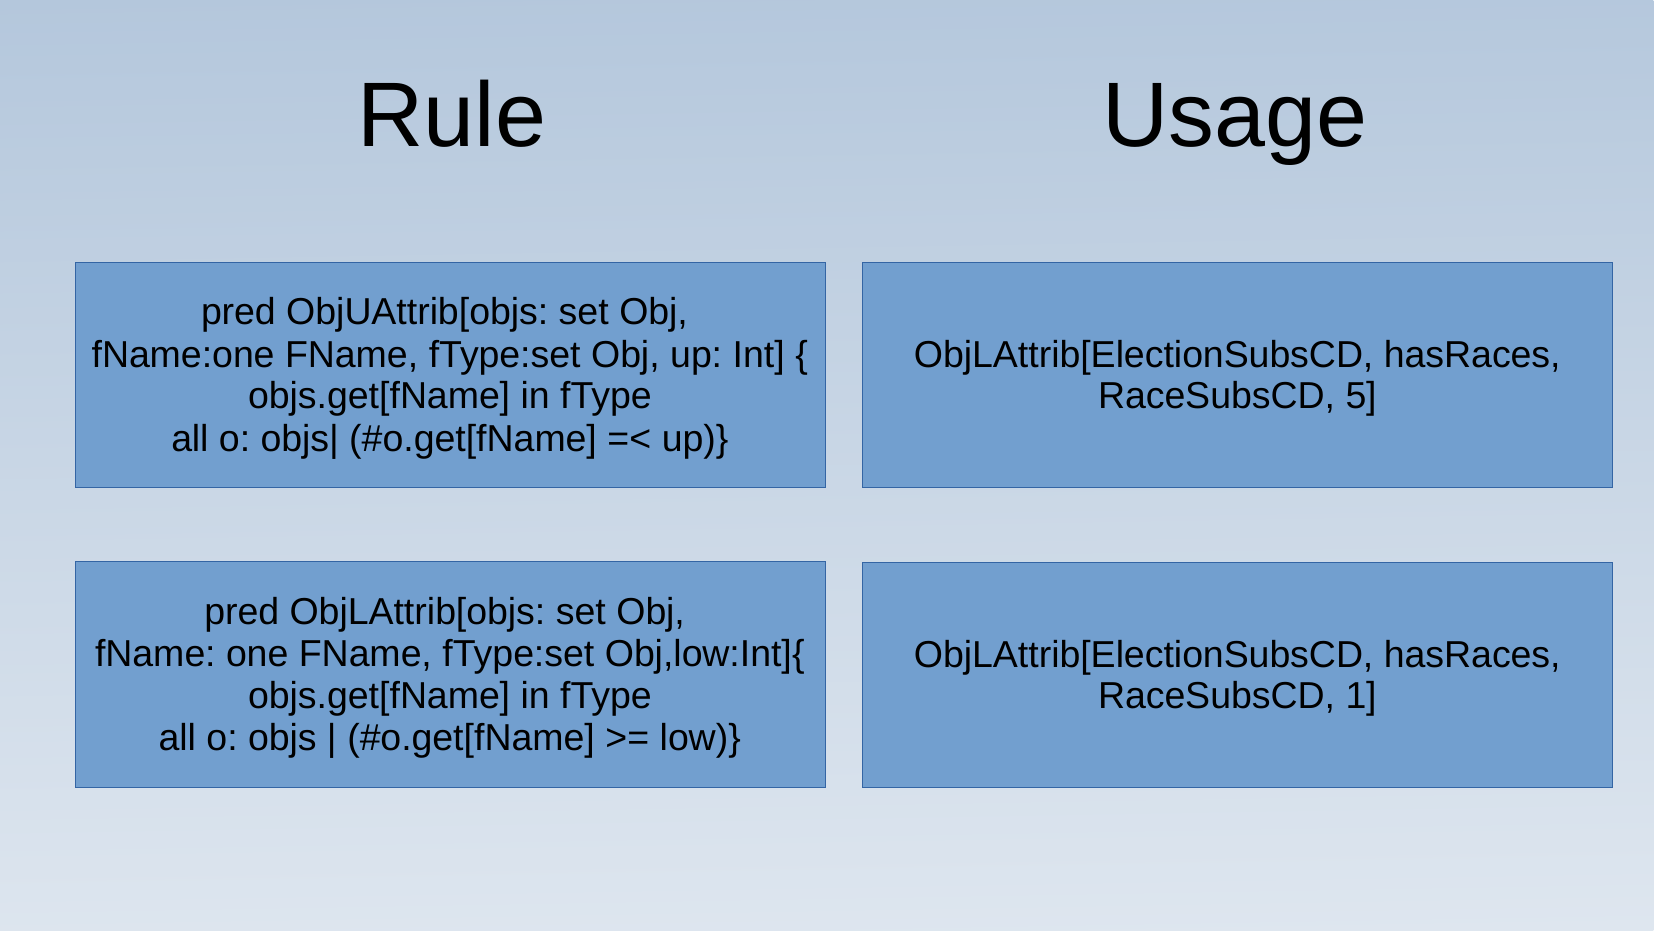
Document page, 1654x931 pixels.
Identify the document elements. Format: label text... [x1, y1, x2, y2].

text_box ObjLAttrib[ElectionSubsCD, hasRaces, RaceSubsCD, 5] [862, 262, 1613, 488]
text_box ObjLAttrib[ElectionSubsCD, hasRaces, RaceSubsCD, 1] [862, 562, 1613, 788]
title Usage [975, 37, 1496, 193]
text_box pred ObjLAttrib[objs: set Obj, fName: one FName, fType:set Obj,low:Int]{ objs.get[fName] in fType all o: objs | (#o.get[fName] >= low)} [75, 561, 826, 788]
title Rule [191, 37, 713, 193]
text_box pred ObjUAttrib[objs: set Obj, fName:one FName, fType:set Obj, up: Int] { objs.get[fName] in fType all o: objs| (#o.get[fName] =< up)} [75, 262, 826, 488]
